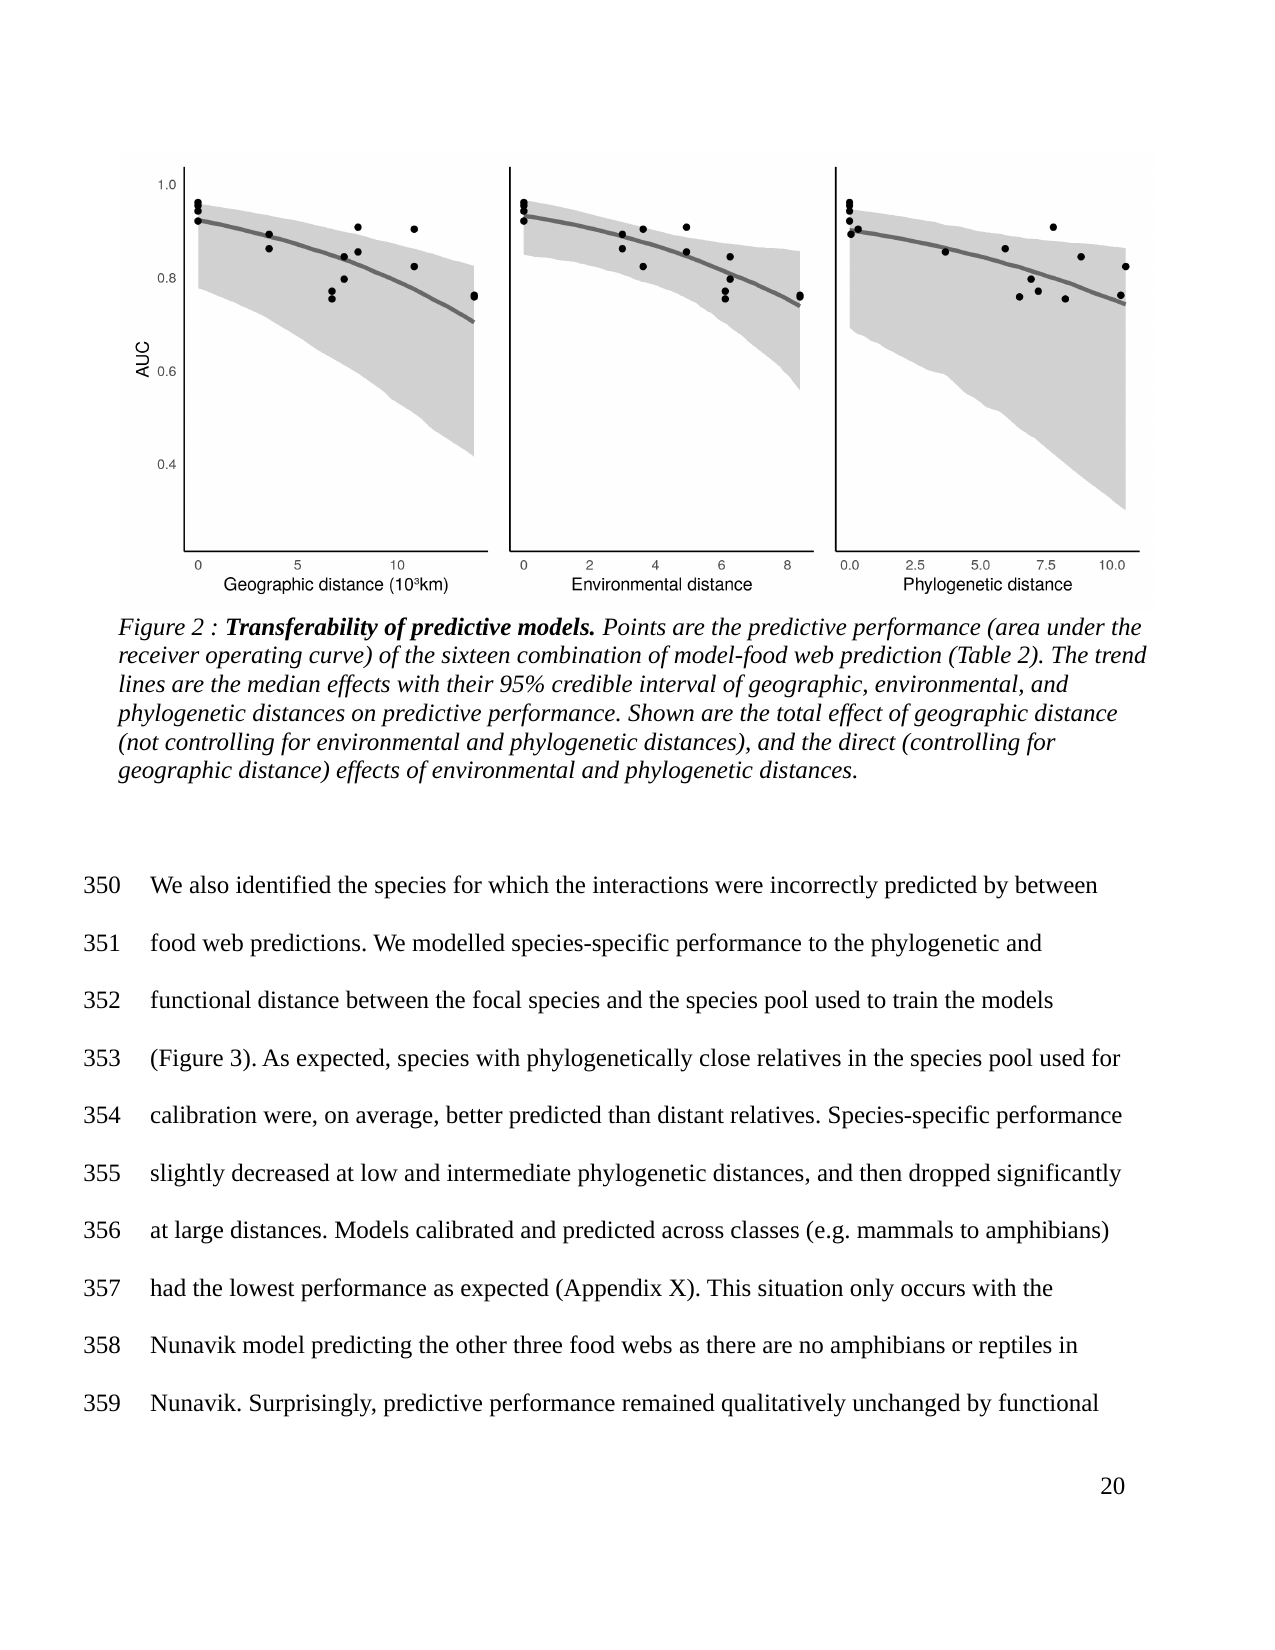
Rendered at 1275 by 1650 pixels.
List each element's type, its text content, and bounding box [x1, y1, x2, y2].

text Figure 2 : Transferability of predictive models. Points are the predictive performance (area under the receiver operating curve) of the sixteen combination of model-food web prediction (Table 2). The trend lines are the median effects with their 95% credible interval of geographic, environmental, and phylogenetic distances on predictive performance. Shown are the total effect of geographic distance (not controlling for environmental and phylogenetic distances), and the direct (controlling for geographic distance) effects of environmental and phylogenetic distances. [118, 612, 1157, 784]
text We also identified the species for which the interactions were incorrectly predicted by between food web predictions. We modelled species-specific performance to the phylogenetic and functional distance between the focal species and the species pool used to train the models (Figure 3). As expected, species with phylogenetically close relatives in the species pool used for calibration were, on average, better predicted than distant relatives. Species-specific performance slightly decreased at low and intermediate phylogenetic distances, and then dropped significantly at large distances. Models calibrated and predicted across classes (e.g. mammals to amphibians) had the lowest performance as expected (Appendix X). This situation only occurs with the Nunavik model predicting the other three food webs as there are no amphibians or reptiles in Nunavik. Surprisingly, predictive performance remained qualitatively unchanged by functional [150, 870, 1125, 1417]
picture [118, 150, 1157, 612]
